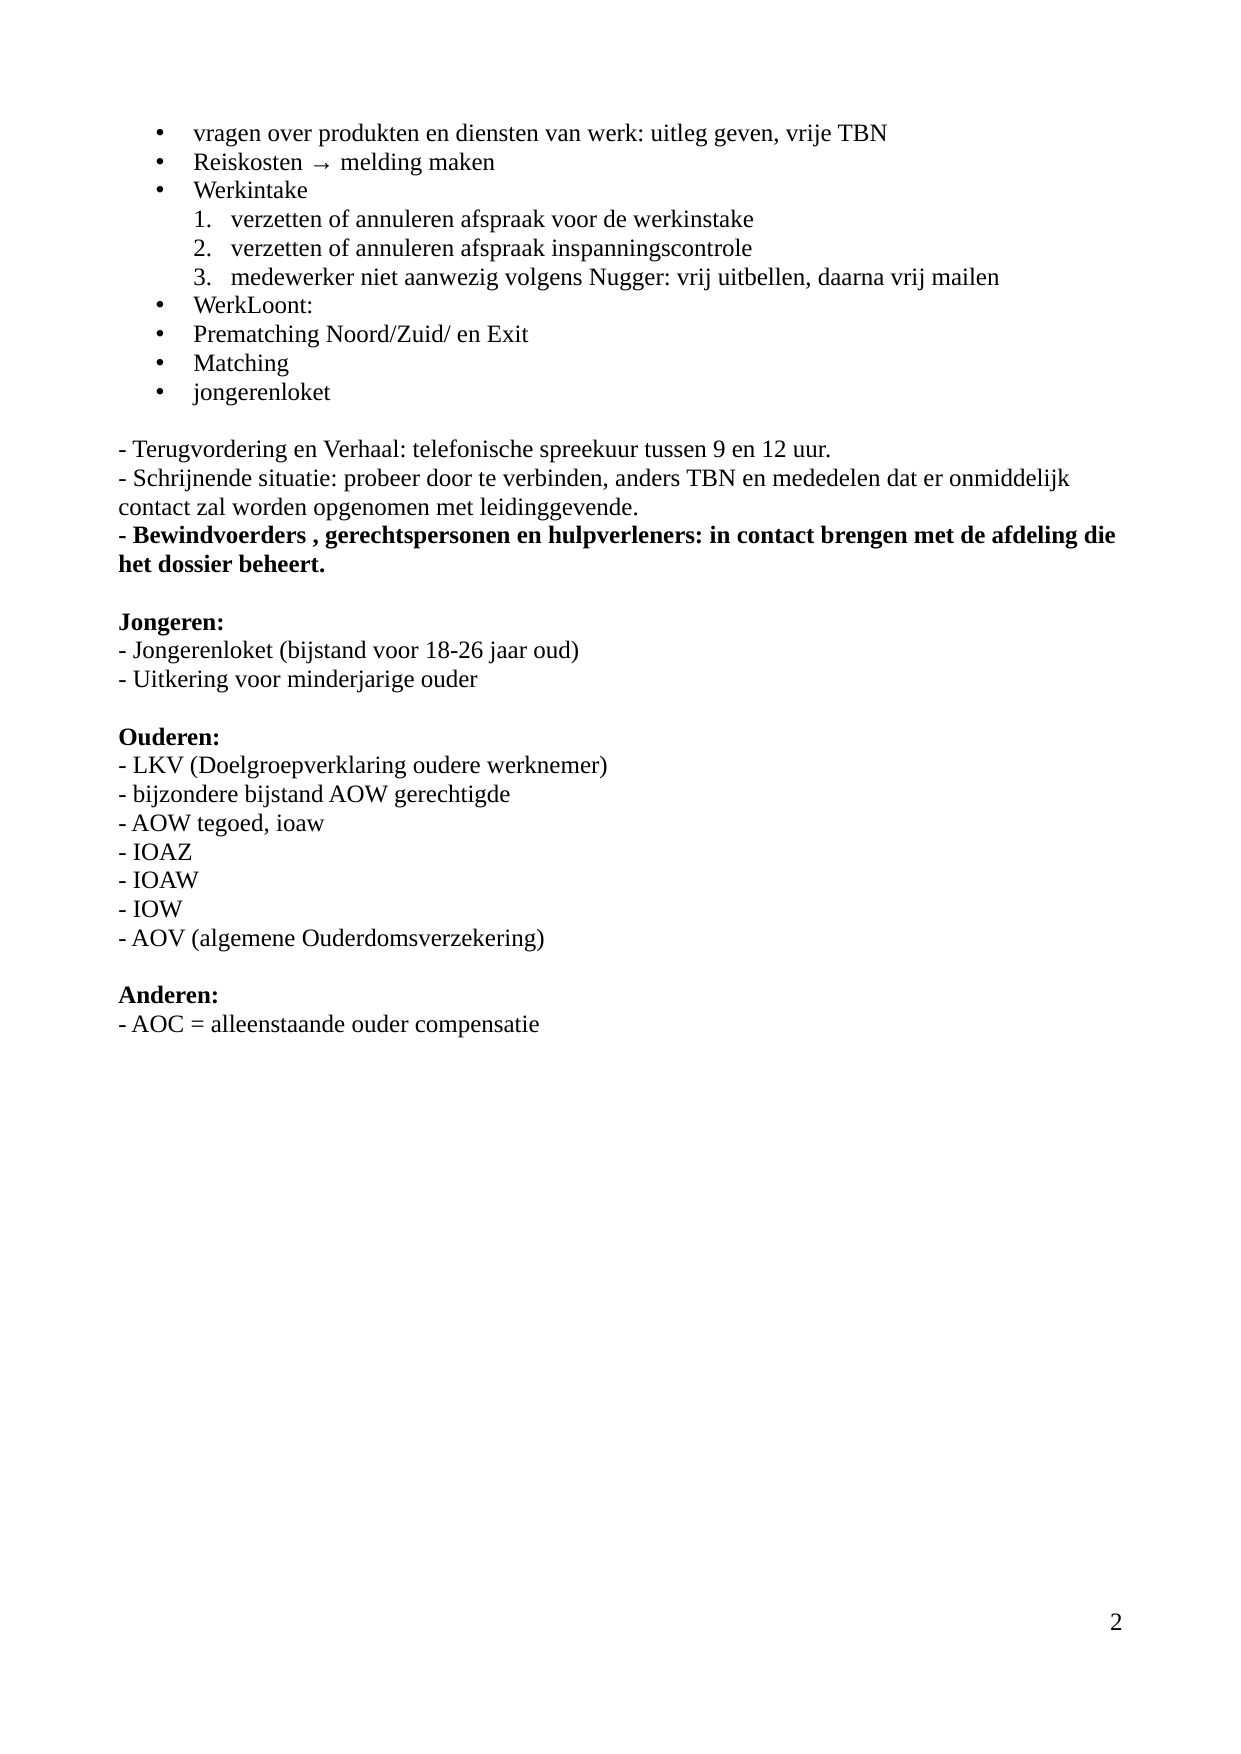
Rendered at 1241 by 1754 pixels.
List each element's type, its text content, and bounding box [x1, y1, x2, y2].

list verzetten of annuleren afspraak inspanningscontrole [193, 233, 1122, 262]
text Ouderen: [118, 722, 1122, 751]
text - IOW [118, 894, 1122, 923]
list Prematching Noord/Zuid/ en Exit [156, 319, 1122, 348]
text Jongeren: [118, 607, 1122, 636]
list Matching [156, 348, 1122, 377]
text - AOV (algemene Ouderdomsverzekering) [118, 923, 1122, 952]
text - bijzondere bijstand AOW gerechtigde [118, 779, 1122, 808]
text - IOAZ [118, 837, 1122, 866]
text - IOAW [118, 866, 1122, 894]
list jongerenloket [156, 377, 1122, 406]
text - Schrijnende situatie: probeer door te verbinden, anders TBN en mededelen dat er onmiddelijk contact zal worden opgenomen met leidinggevende. [118, 463, 1122, 521]
text - AOW tegoed, ioaw [118, 808, 1122, 837]
text - LKV (Doelgroepverklaring oudere werknemer) [118, 751, 1122, 779]
text - Bewindvoerders , gerechtspersonen en hulpverleners: in contact brengen met de afdeling die het dossier beheert. [118, 521, 1122, 578]
list WerkLoont: [156, 291, 1122, 319]
text - AOC = alleenstaande ouder compensatie [118, 1009, 1122, 1038]
list vragen over produkten en diensten van werk: uitleg geven, vrije TBN [156, 118, 1122, 147]
list medewerker niet aanwezig volgens Nugger: vrij uitbellen, daarna vrij mailen [193, 262, 1122, 291]
list verzetten of annuleren afspraak voor de werkinstake [193, 204, 1122, 233]
text - Terugvordering en Verhaal: telefonische spreekuur tussen 9 en 12 uur. [118, 434, 1122, 463]
text - Jongerenloket (bijstand voor 18-26 jaar oud) [118, 636, 1122, 664]
list Reiskosten → melding maken [156, 147, 1122, 176]
text Anderen: [118, 981, 1122, 1009]
text - Uitkering voor minderjarige ouder [118, 664, 1122, 693]
list Werkintake [156, 176, 1122, 204]
